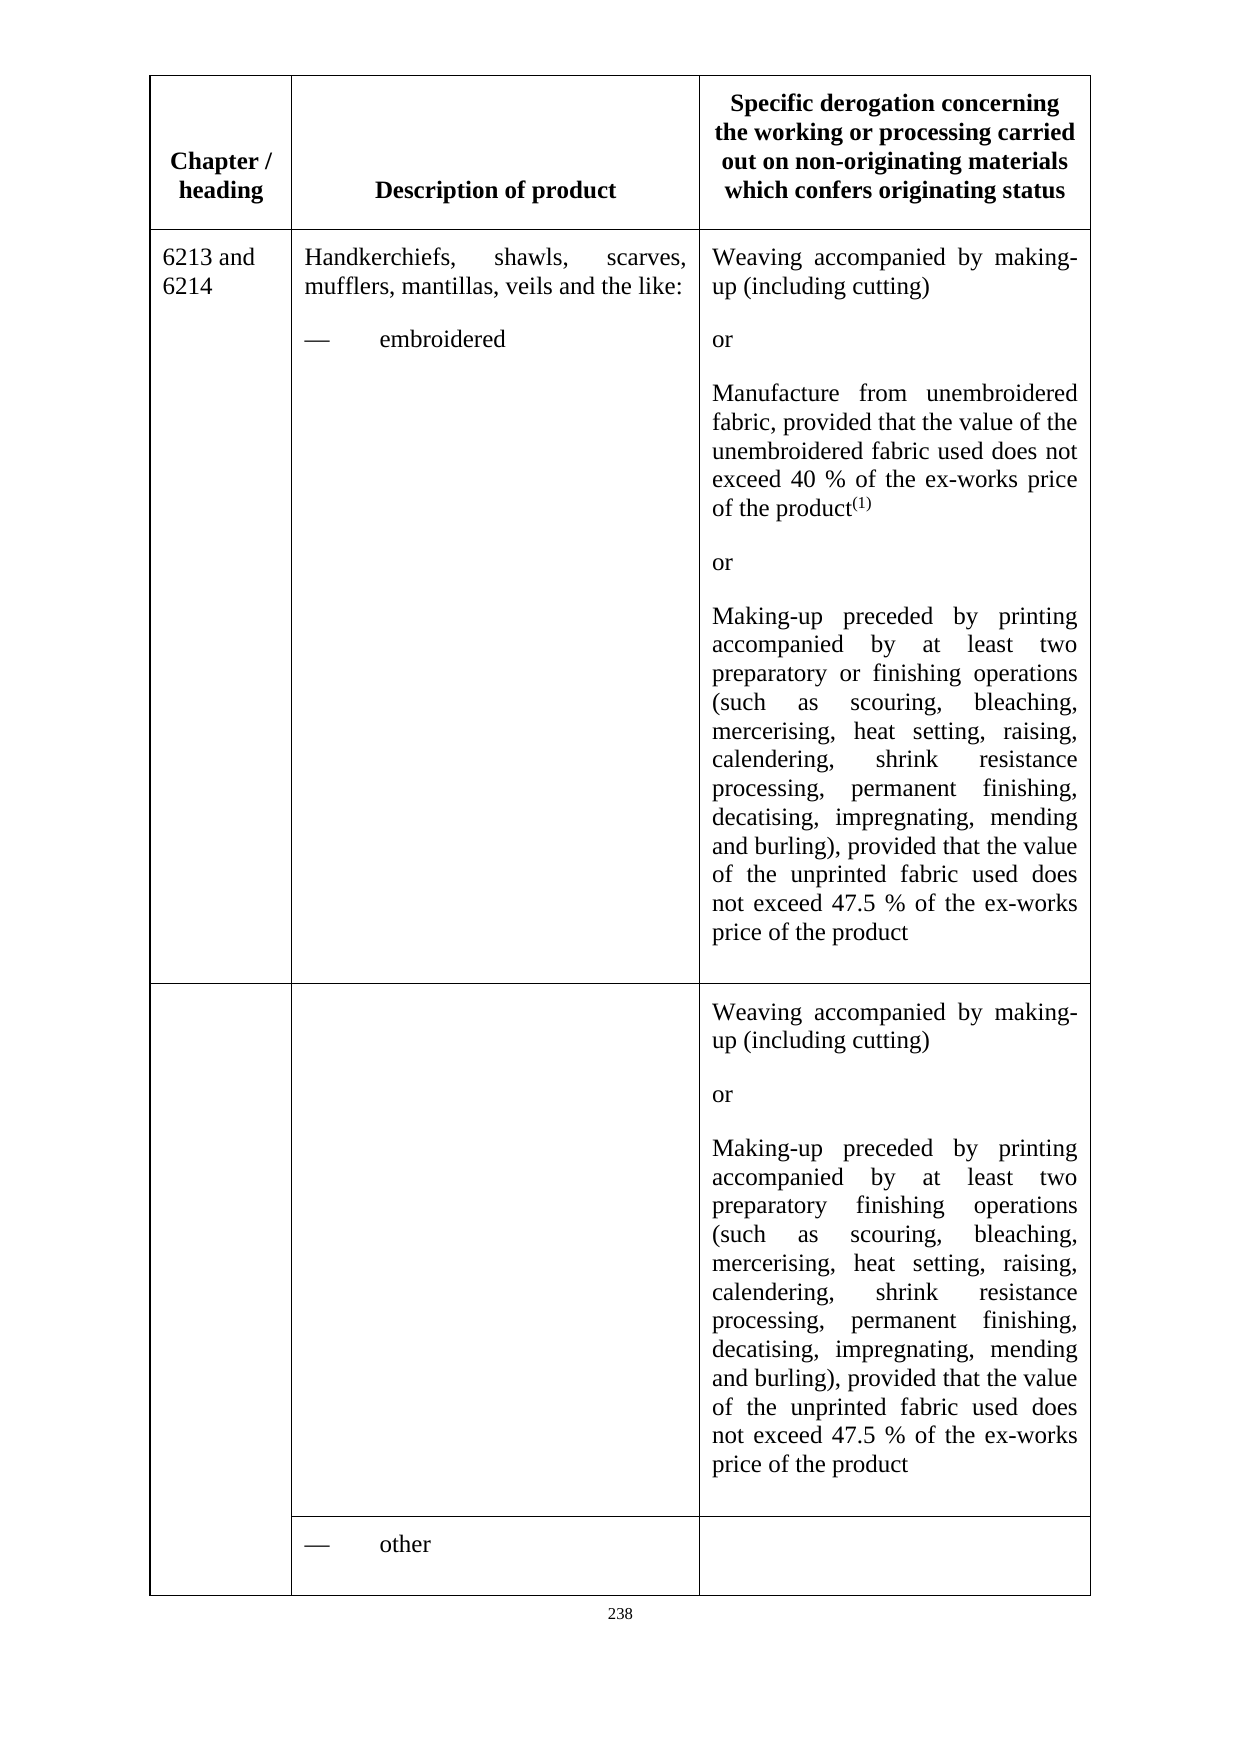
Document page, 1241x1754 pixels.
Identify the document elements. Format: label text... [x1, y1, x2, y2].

table_cell [151, 984, 291, 1595]
table_cell Weaving accompanied by making‐up (including cutting) or Making‐up preceded by printing accompanied by at least two preparatory finishing operations (such as scouring, bleaching, mercerising, heat setting, raising, calendering, shrink resistance processing, permanent finishing, decatising, impregnating, mending and burling), provided that the value of the unprinted fabric used does not exceed 47.5 % of the ex‐works price of the product [700, 984, 1090, 1516]
table_header Specific derogation concerning the working or processing carried out on non‐originating materials which confers originating status [700, 76, 1090, 228]
table_cell [700, 1517, 1090, 1595]
table_cell Weaving accompanied by making‐up (including cutting) or Manufacture from unembroidered fabric, provided that the value of the unembroidered fabric used does not exceed 40 % of the ex‐works price of the product(1) or Making‐up preceded by printing accompanied by at least two preparatory or finishing operations (such as scouring, bleaching, mercerising, heat setting, raising, calendering, shrink resistance processing, permanent finishing, decatising, impregnating, mending and burling), provided that the value of the unprinted fabric used does not exceed 47.5 % of the ex‐works price of the product [700, 230, 1090, 983]
table_header Chapter / heading [151, 76, 291, 228]
table_cell Handkerchiefs, shawls, scarves, mufflers, mantillas, veils and the like: — embroidered [292, 230, 699, 983]
table_cell — other [292, 1517, 699, 1595]
table_cell 6213 and 6214 [151, 230, 291, 983]
table_cell [292, 984, 699, 1516]
table_header Description of product [292, 76, 699, 228]
